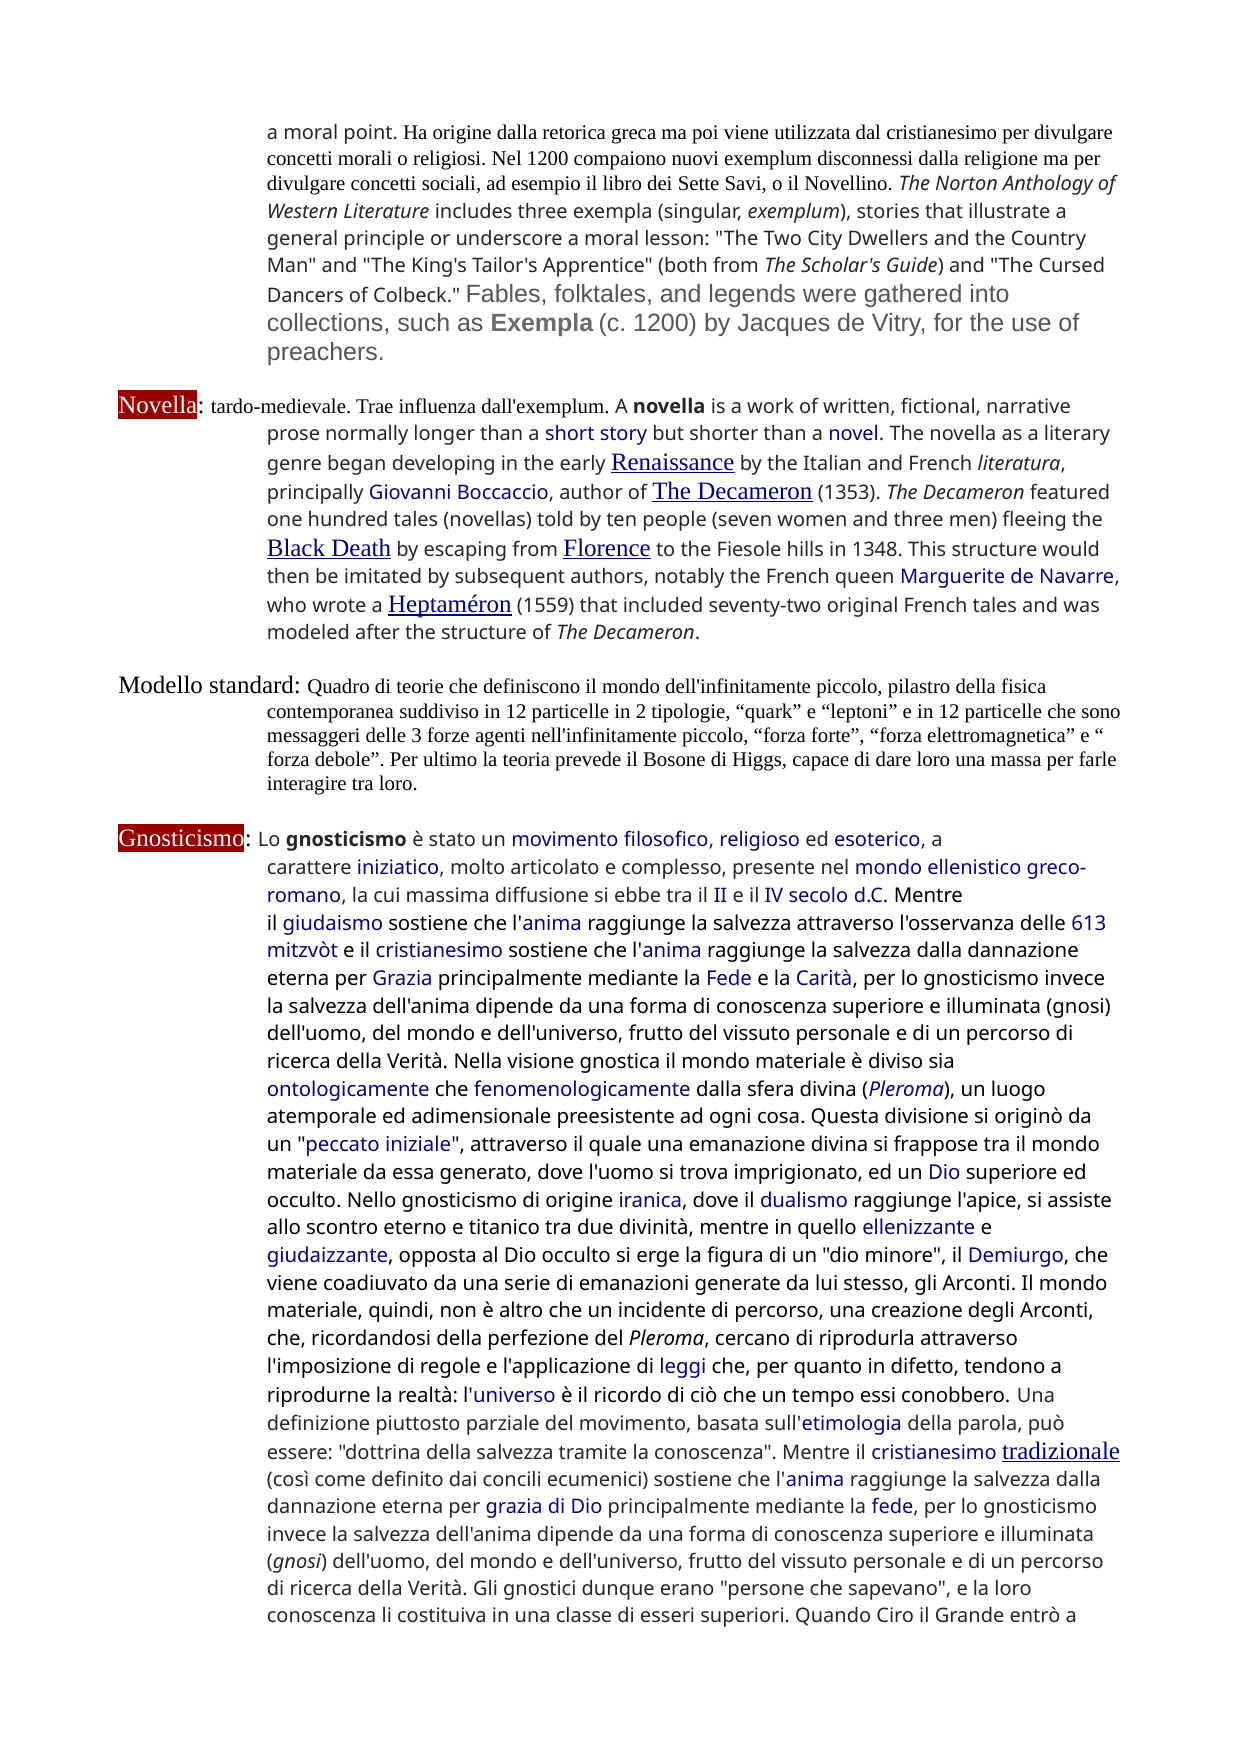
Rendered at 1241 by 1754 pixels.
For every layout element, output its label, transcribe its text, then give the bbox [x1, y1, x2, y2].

text Novella: tardo-medievale. Trae influenza dall'exemplum. A novella is a work of written, fictional, narrative prose normally longer than a short story but shorter than a novel. The novella as a literary genre began developing in the early Renaissance by the Italian and French literatura, principally Giovanni Boccaccio, author of The Decameron (1353). The Decameron featured one hundred tales (novellas) told by ten people (seven women and three men) fleeing the Black Death by escaping from Florence to the Fiesole hills in 1348. This structure would then be imitated by subsequent authors, notably the French queen Marguerite de Navarre, who wrote a Heptaméron (1559) that included seventy-two original French tales and was modeled after the structure of The Decameron. [118, 390, 1122, 646]
text Modello standard: Quadro di teorie che definiscono il mondo dell'infinitamente piccolo, pilastro della fisica contemporanea suddiviso in 12 particelle in 2 tipologie, “quark” e “leptoni” e in 12 particelle che sono messaggeri delle 3 forze agenti nell'infinitamente piccolo, “forza forte”, “forza elettromagnetica” e “ forza debole”. Per ultimo la teoria prevede il Bosone di Higgs, capace di dare loro una massa per farle interagire tra loro. [118, 670, 1122, 795]
text Gnosticismo: Lo gnosticismo è stato un movimento filosofico, religioso ed esoterico, a carattere iniziatico, molto articolato e complesso, presente nel mondo ellenistico greco-romano, la cui massima diffusione si ebbe tra il II e il IV secolo d.C. Mentre il giudaismo sostiene che l'anima raggiunge la salvezza attraverso l'osservanza delle 613 mitzvòt e il cristianesimo sostiene che l'anima raggiunge la salvezza dalla dannazione eterna per Grazia principalmente mediante la Fede e la Carità, per lo gnosticismo invece la salvezza dell'anima dipende da una forma di conoscenza superiore e illuminata (gnosi) dell'uomo, del mondo e dell'universo, frutto del vissuto personale e di un percorso di ricerca della Verità. Nella visione gnostica il mondo materiale è diviso sia ontologicamente che fenomenologicamente dalla sfera divina (Pleroma), un luogo atemporale ed adimensionale preesistente ad ogni cosa. Questa divisione si originò da un "peccato iniziale", attraverso il quale una emanazione divina si frappose tra il mondo materiale da essa generato, dove l'uomo si trova imprigionato, ed un Dio superiore ed occulto. Nello gnosticismo di origine iranica, dove il dualismo raggiunge l'apice, si assiste allo scontro eterno e titanico tra due divinità, mentre in quello ellenizzante e giudaizzante, opposta al Dio occulto si erge la figura di un "dio minore", il Demiurgo, che viene coadiuvato da una serie di emanazioni generate da lui stesso, gli Arconti. Il mondo materiale, quindi, non è altro che un incidente di percorso, una creazione degli Arconti, che, ricordandosi della perfezione del Pleroma, cercano di riprodurla attraverso l'imposizione di regole e l'applicazione di leggi che, per quanto in difetto, tendono a riprodurne la realtà: l'universo è il ricordo di ciò che un tempo essi conobbero. Una definizione piuttosto parziale del movimento, basata sull'etimologia della parola, può essere: "dottrina della salvezza tramite la conoscenza". Mentre il cristianesimo tradizionale (così come definito dai concili ecumenici) sostiene che l'anima raggiunge la salvezza dalla dannazione eterna per grazia di Dio principalmente mediante la fede, per lo gnosticismo invece la salvezza dell'anima dipende da una forma di conoscenza superiore e illuminata (gnosi) dell'uomo, del mondo e dell'universo, frutto del vissuto personale e di un percorso di ricerca della Verità. Gli gnostici dunque erano "persone che sapevano", e la loro conoscenza li costituiva in una classe di esseri superiori. Quando Ciro il Grande entrò a [118, 823, 1122, 1629]
text a moral point. Ha origine dalla retorica greca ma poi viene utilizzata dal cristianesimo per divulgare concetti morali o religiosi. Nel 1200 compaiono nuovi exemplum disconnessi dalla religione ma per divulgare concetti sociali, ad esempio il libro dei Sette Savi, o il Novellino. The Norton Anthology of Western Literature includes three exempla (singular, exemplum), stories that illustrate a general principle or underscore a moral lesson: "The Two City Dwellers and the Country Man" and "The King's Tailor's Apprentice" (both from The Scholar's Guide) and "The Cursed Dancers of Colbeck." Fables, folktales, and legends were gathered into collections, such as Exempla (c. 1200) by Jacques de Vitry, for the use of preachers. [118, 118, 1122, 366]
